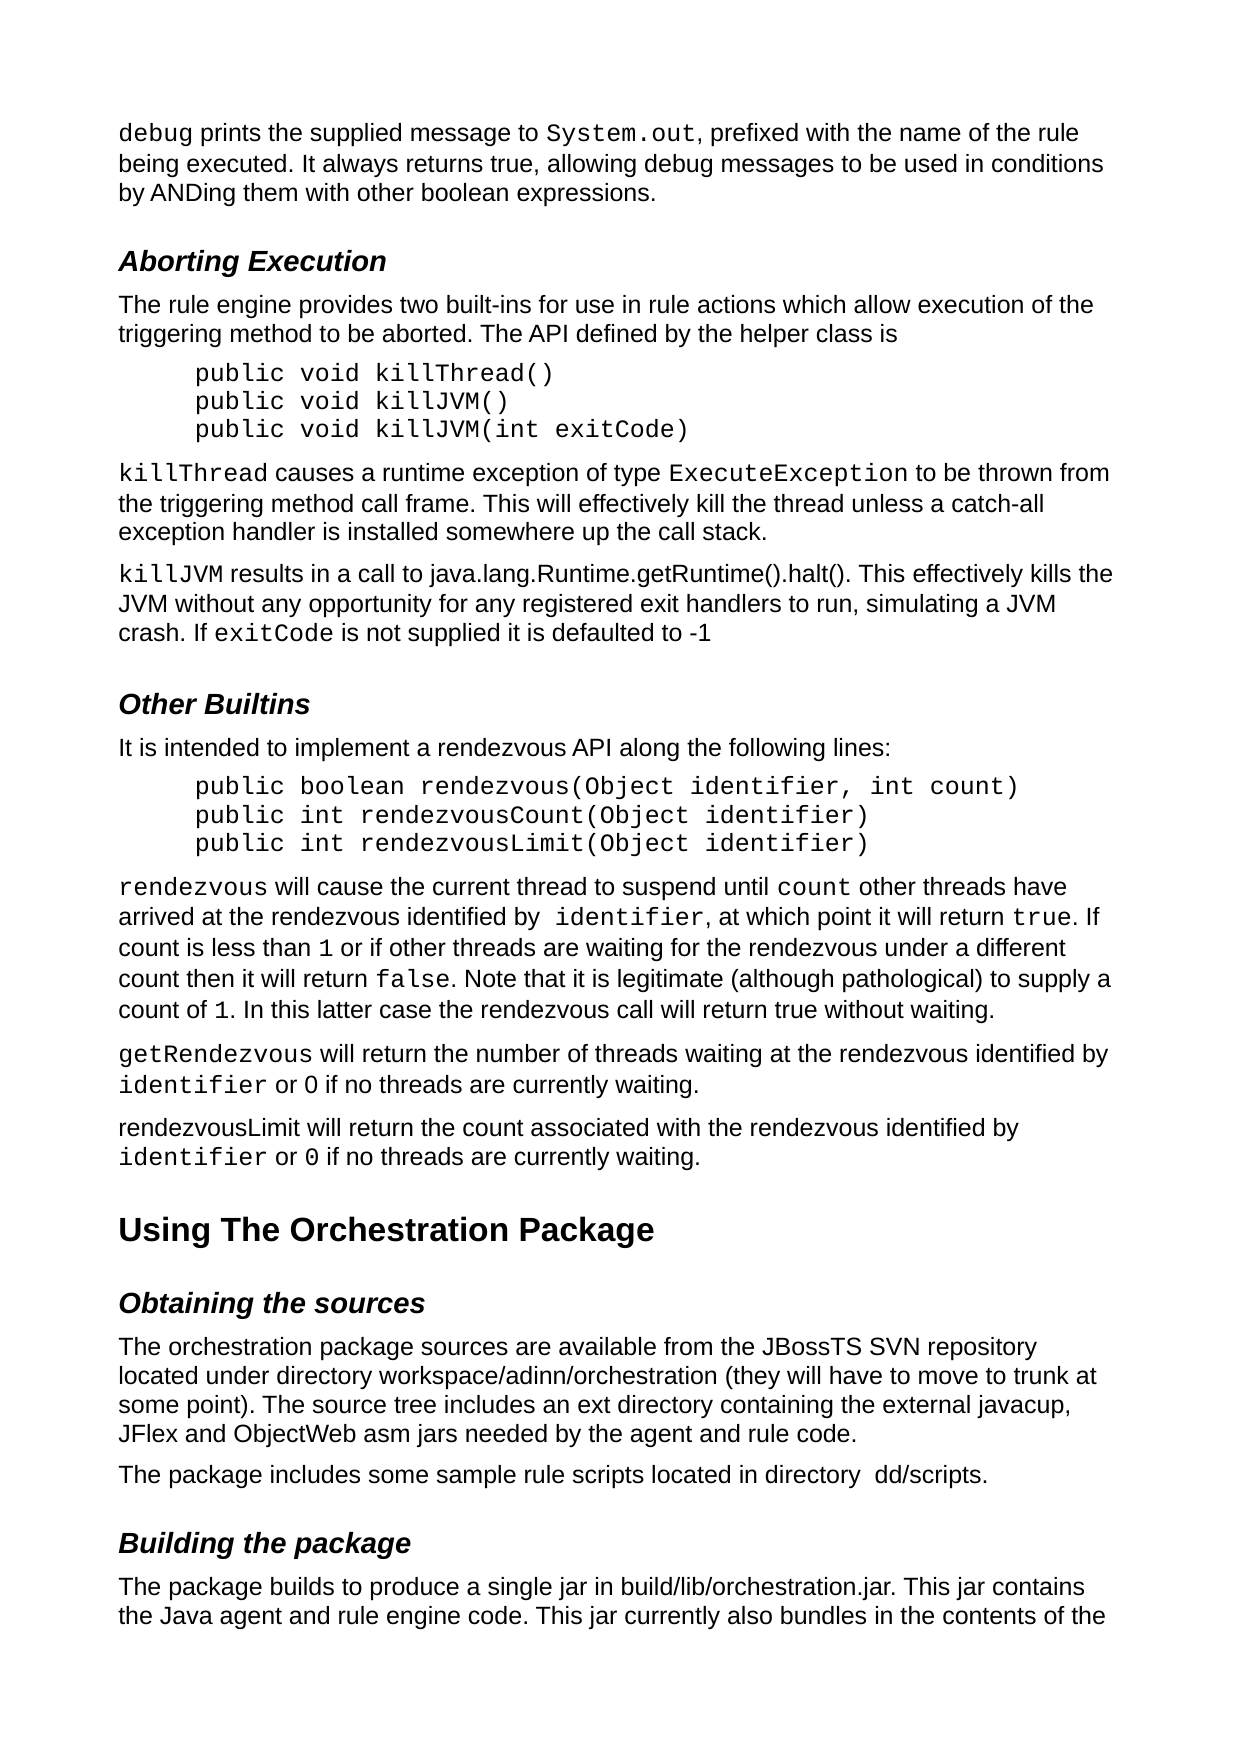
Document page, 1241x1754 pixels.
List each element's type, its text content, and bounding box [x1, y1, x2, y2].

text The orchestration package sources are available from the JBossTS SVN repository located under directory workspace/adinn/orchestration (they will have to move to trunk at some point). The source tree includes an ext directory containing the external javacup, JFlex and ObjectWeb asm jars needed by the agent and rule code. [118, 1332, 1122, 1447]
subtitle Other Builtins [118, 687, 1122, 720]
text rendezvousLimit will return the count associated with the rendezvous identified by identifier or 0 if no threads are currently waiting. [118, 1113, 1122, 1173]
subtitle Obtaining the sources [118, 1286, 1122, 1320]
subtitle Building the package [118, 1526, 1122, 1560]
text killThread causes a runtime exception of type ExecuteException to be thrown from the triggering method call frame. This will effectively kill the thread unless a catch-all exception handler is installed somewhere up the call stack. [118, 458, 1122, 546]
subtitle Using The Orchestration Package [118, 1210, 1122, 1249]
text getRendezvous will return the number of threads waiting at the rendezvous identified by identifier or 0 if no threads are currently waiting. [118, 1039, 1122, 1101]
text public boolean rendezvous(Object identifier, int count) public int rendezvousCount(Object identifier) public int rendezvousLimit(Object identifier) [194, 774, 1122, 859]
text The package builds to produce a single jar in build/lib/orchestration.jar. This jar contains the Java agent and rule engine code. This jar currently also bundles in the contents of the [118, 1572, 1122, 1630]
text The rule engine provides two built-ins for use in rule actions which allow execution of the triggering method to be aborted. The API defined by the helper class is [118, 290, 1122, 348]
text rendezvous will cause the current thread to suspend until count other threads have arrived at the rendezvous identified by identifier, at which point it will return true. If count is less than 1 or if other threads are waiting for the rendezvous under a different count then it will return false. Note that it is legitimate (although pathological) to supply a count of 1. In this latter case the rendezvous call will return true without waiting. [118, 871, 1122, 1026]
text debug prints the supplied message to System.out, prefixed with the name of the rule being executed. It always returns true, allowing debug messages to be used in conditions by ANDing them with other boolean expressions. [118, 118, 1122, 207]
text The package includes some sample rule scripts located in directory dd/scripts. [118, 1460, 1122, 1489]
text public void killThread() public void killJVM() public void killJVM(int exitCode) [194, 360, 1122, 445]
text It is intended to implement a rendezvous API along the following lines: [118, 733, 1122, 761]
subtitle Aborting Execution [118, 244, 1122, 278]
text killJVM results in a call to java.lang.Runtime.getRuntime().halt(). This effectively kills the JVM without any opportunity for any registered exit handlers to run, simulating a JVM crash. If exitCode is not supplied it is defaulted to -1 [118, 558, 1122, 649]
